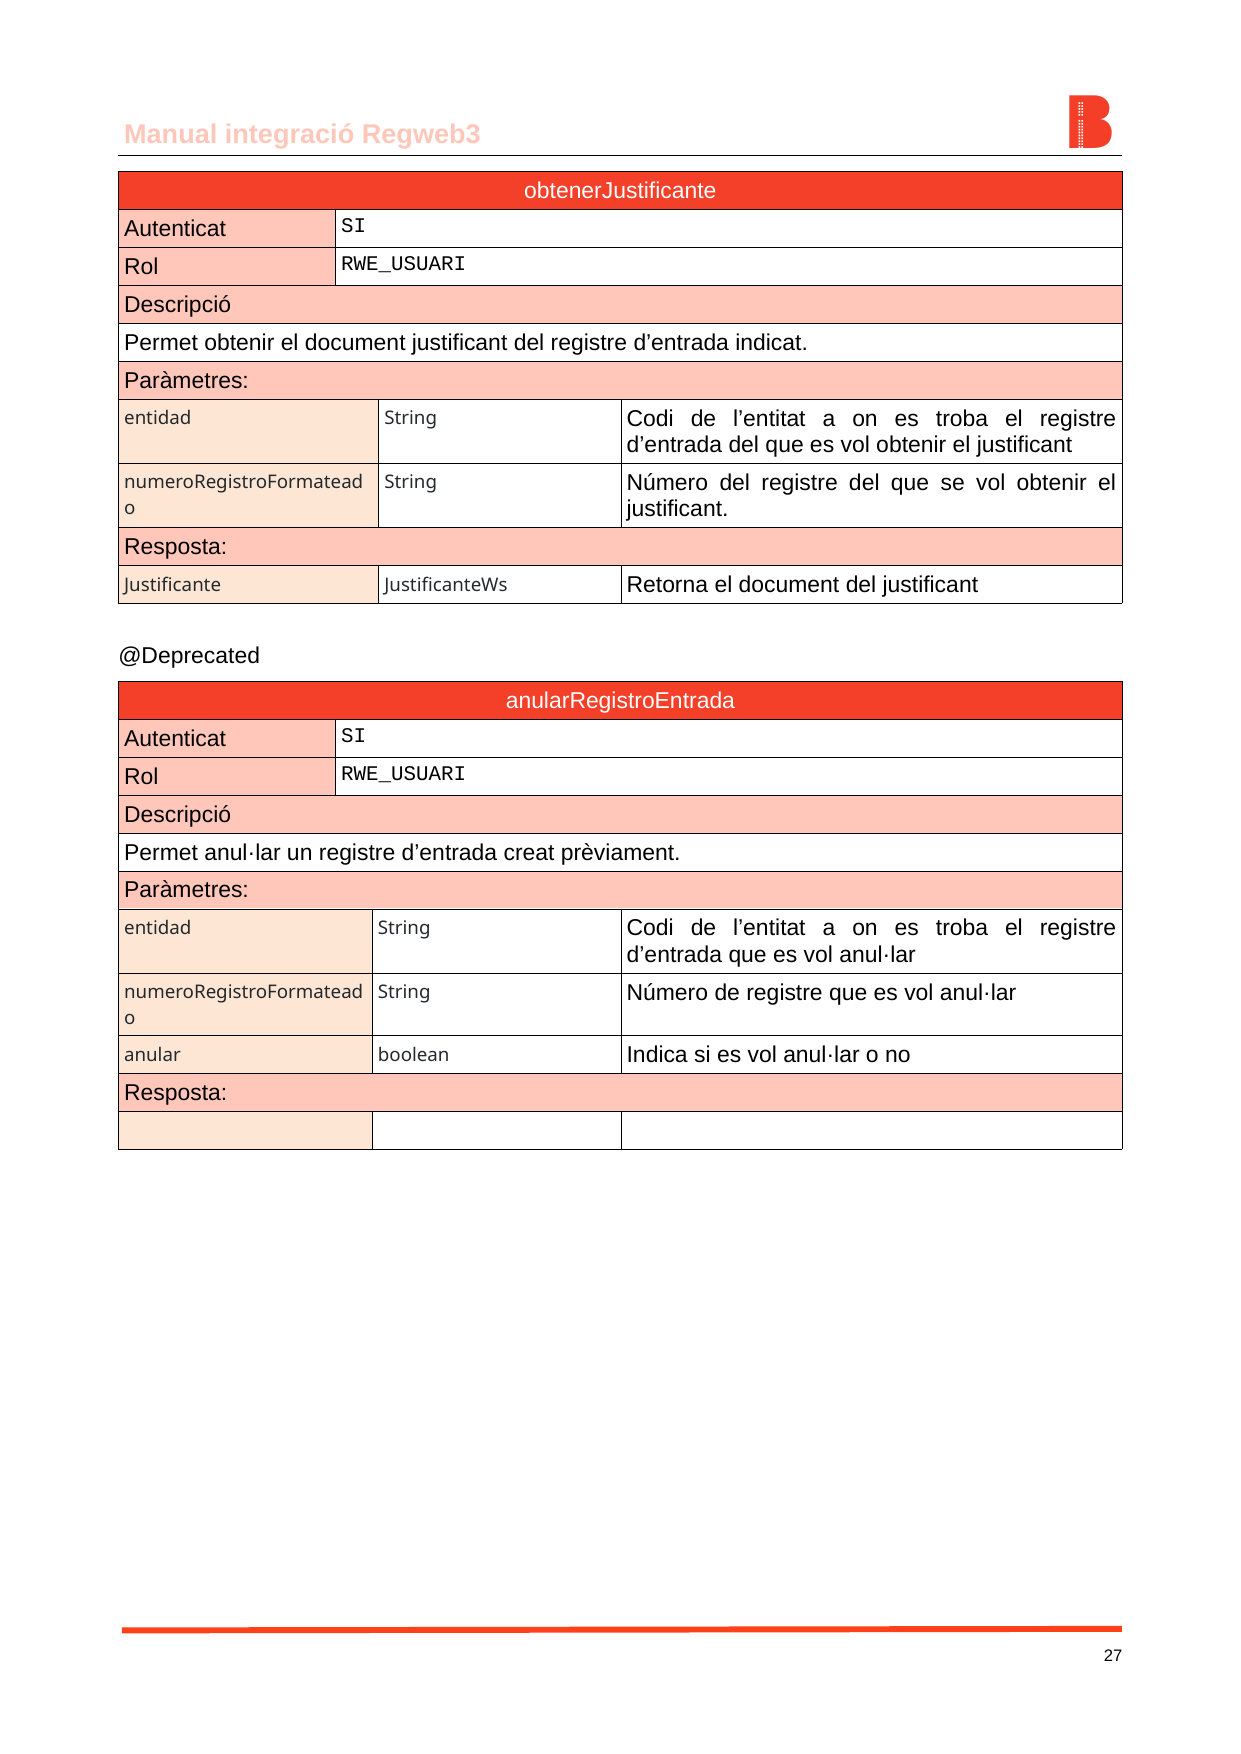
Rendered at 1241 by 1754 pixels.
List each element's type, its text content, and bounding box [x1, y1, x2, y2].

table_cell Número de registre que es vol anul·lar [622, 974, 1122, 1035]
table_cell Autenticat [119, 720, 335, 757]
table_cell RWE_USUARI [336, 758, 1122, 795]
table_cell Resposta: [119, 528, 1122, 565]
table_cell String [373, 910, 621, 973]
table_cell boolean [373, 1036, 621, 1073]
table_cell [119, 1112, 372, 1149]
table_cell Rol [119, 758, 335, 795]
table_cell Número del registre del que se vol obtenir el justificant. [622, 464, 1122, 527]
table_cell Retorna el document del justificant [622, 566, 1122, 603]
table_cell entidad [119, 400, 378, 463]
table_cell RWE_USUARI [336, 248, 1122, 285]
picture [1063, 94, 1117, 150]
table_cell Indica si es vol anul·lar o no [622, 1036, 1122, 1073]
table_cell Resposta: [119, 1074, 1122, 1111]
table_cell Codi de l’entitat a on es troba el registre d’entrada del que es vol obtenir el justificant [622, 400, 1122, 463]
table_cell numeroRegistroFormateado [119, 974, 372, 1035]
table_cell Descripció [119, 286, 1122, 323]
table_cell String [373, 974, 621, 1035]
table_cell Autenticat [119, 210, 335, 247]
table_cell Paràmetres: [119, 872, 1122, 908]
table_cell Permet anul·lar un registre d’entrada creat prèviament. [119, 834, 1122, 871]
table_cell [373, 1112, 621, 1149]
text @Deprecated [118, 642, 1122, 668]
table_header anularRegistroEntrada [119, 682, 1122, 719]
table_cell Descripció [119, 796, 1122, 833]
table_cell SI [336, 720, 1122, 757]
table_cell Paràmetres: [119, 362, 1122, 399]
table_cell JustificanteWs [379, 566, 621, 603]
table_cell String [379, 464, 621, 527]
table_cell numeroRegistroFormateado [119, 464, 378, 527]
table_cell anular [119, 1036, 372, 1073]
table_cell entidad [119, 910, 372, 973]
table_cell SI [336, 210, 1122, 247]
table_cell [622, 1112, 1122, 1149]
table_header obtenerJustificante [119, 172, 1122, 209]
table_cell String [379, 400, 621, 463]
table_cell Permet obtenir el document justificant del registre d’entrada indicat. [119, 324, 1122, 361]
table_cell Codi de l’entitat a on es troba el registre d’entrada que es vol anul·lar [622, 910, 1122, 973]
table_cell Rol [119, 248, 335, 285]
table_cell Justificante [119, 566, 378, 603]
